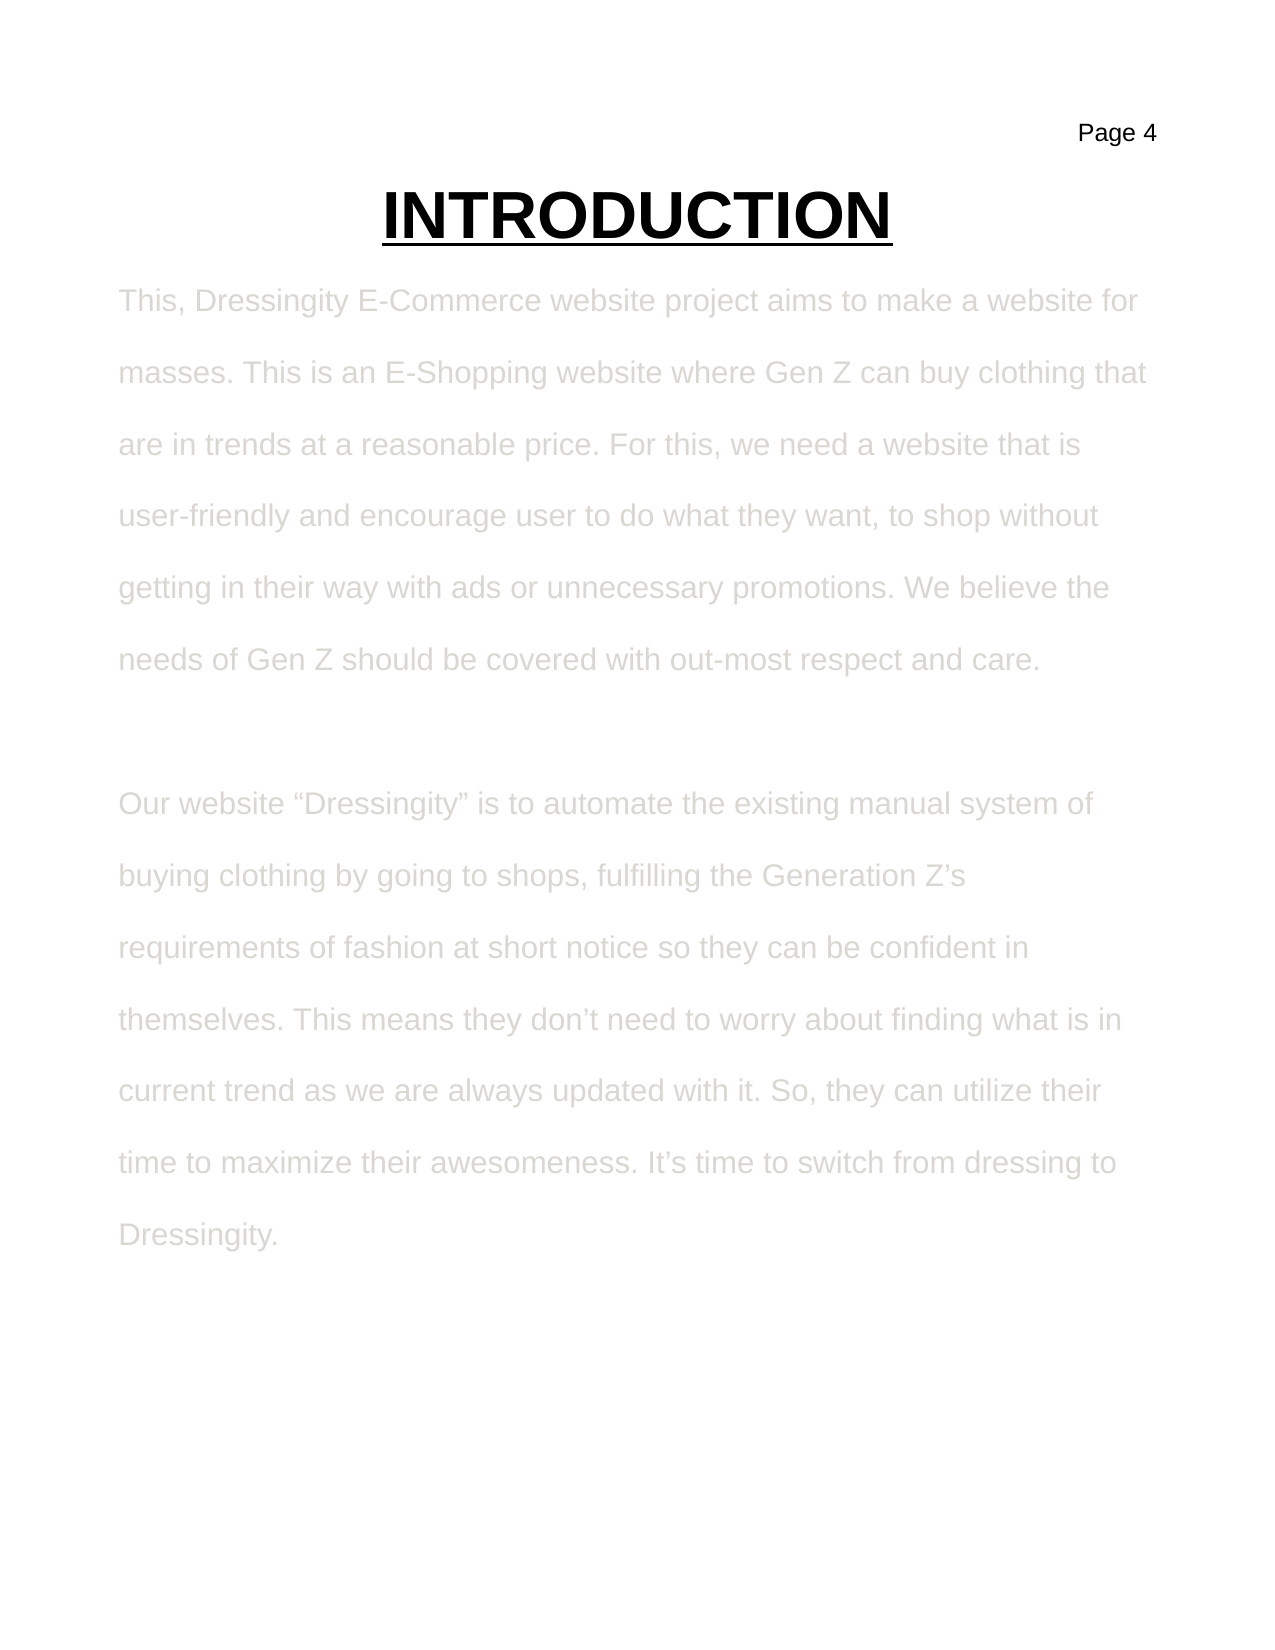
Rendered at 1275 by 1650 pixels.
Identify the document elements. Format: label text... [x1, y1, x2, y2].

text INTRODUCTION [118, 176, 1157, 253]
text This, Dressingity E-Commerce website project aims to make a website for masses. This is an E-Shopping website where Gen Z can buy clothing that are in trends at a reasonable price. For this, we need a website that is user-friendly and encourage user to do what they want, to shop without getting in their way with ads or unnecessary promotions. We believe the needs of Gen Z should be covered with out-most respect and care. [118, 282, 1157, 677]
text Our website “Dressingity” is to automate the existing manual system of buying clothing by going to shops, fulfilling the Generation Z’s requirements of fashion at short notice so they can be confident in themselves. This means they don’t need to worry about finding what is in current trend as we are always updated with it. So, they can utilize their time to maximize their awesomeness. It’s time to switch from dressing to Dressingity. [118, 785, 1157, 1252]
